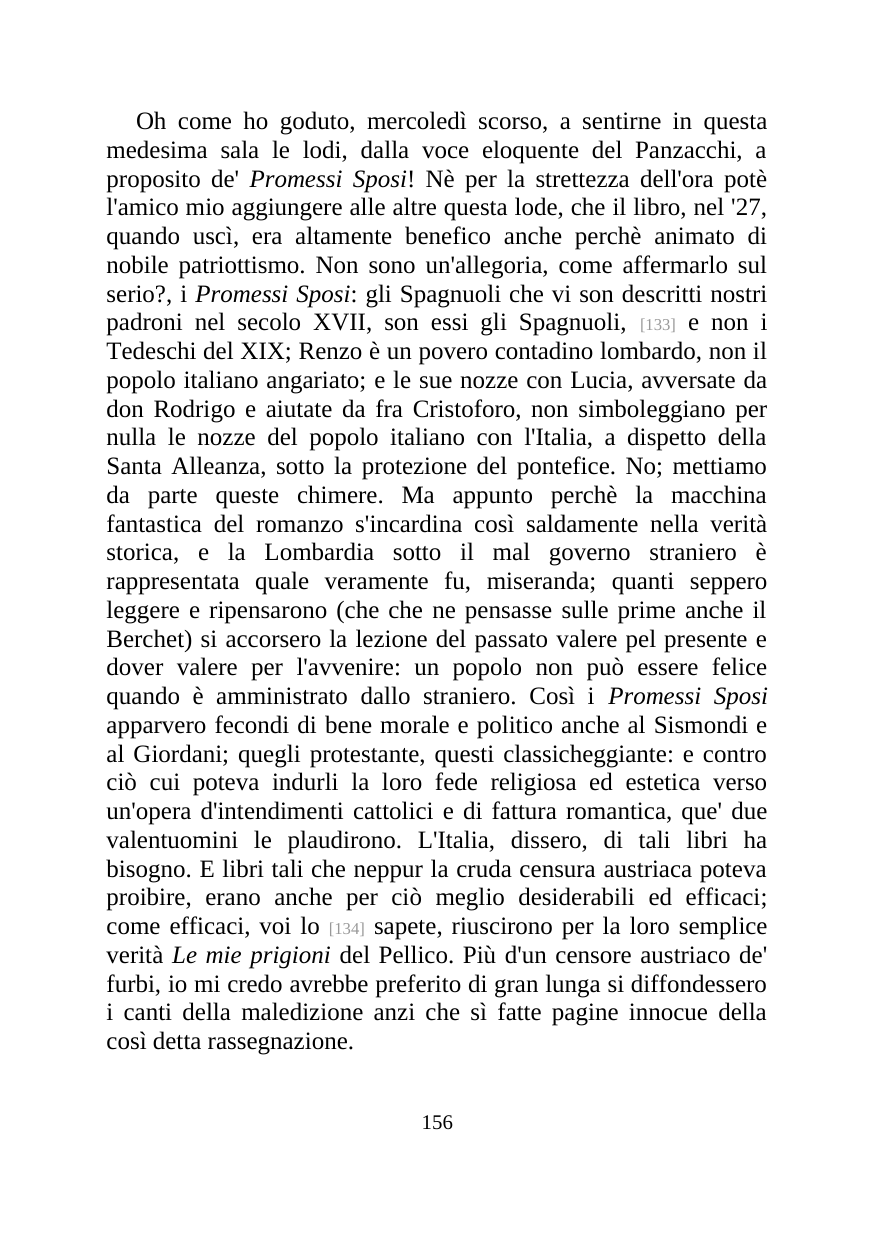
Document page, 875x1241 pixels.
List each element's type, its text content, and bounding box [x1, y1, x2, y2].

text Oh come ho goduto, mercoledì scorso, a sentirne in questa medesima sala le lodi, dalla voce eloquente del Panzacchi, a proposito de' Promessi Sposi! Nè per la strettezza dell'ora potè l'amico mio aggiungere alle altre questa lode, che il libro, nel '27, quando uscì, era altamente benefico anche perchè animato di nobile patriottismo. Non sono un'allegoria, come affermarlo sul serio?, i Promessi Sposi: gli Spagnuoli che vi son descritti nostri padroni nel secolo XVII, son essi gli Spagnuoli, [133] e non i Tedeschi del XIX; Renzo è un povero contadino lombardo, non il popolo italiano angariato; e le sue nozze con Lucia, avversate da don Rodrigo e aiutate da fra Cristoforo, non simboleggiano per nulla le nozze del popolo italiano con l'Italia, a dispetto della Santa Alleanza, sotto la protezione del pontefice. No; mettiamo da parte queste chimere. Ma appunto perchè la macchina fantastica del romanzo s'incardina così saldamente nella verità storica, e la Lombardia sotto il mal governo straniero è rappresentata quale veramente fu, miseranda; quanti seppero leggere e ripensarono (che che ne pensasse sulle prime anche il Berchet) si accorsero la lezione del passato valere pel presente e dover valere per l'avvenire: un popolo non può essere felice quando è amministrato dallo straniero. Così i Promessi Sposi apparvero fecondi di bene morale e politico anche al Sismondi e al Giordani; quegli protestante, questi classicheggiante: e contro ciò cui poteva indurli la loro fede religiosa ed estetica verso un'opera d'intendimenti cattolici e di fattura romantica, que' due valentuomini le plaudirono. L'Italia, dissero, di tali libri ha bisogno. E libri tali che neppur la cruda censura austriaca poteva proibire, erano anche per ciò meglio desiderabili ed efficaci; come efficaci, voi lo [134] sapete, riuscirono per la loro semplice verità Le mie prigioni del Pellico. Più d'un censore austriaco de' furbi, io mi credo avrebbe preferito di gran lunga si diffondessero i canti della maledizione anzi che sì fatte pagine innocue della così detta rassegnazione. [106, 106, 768, 1055]
